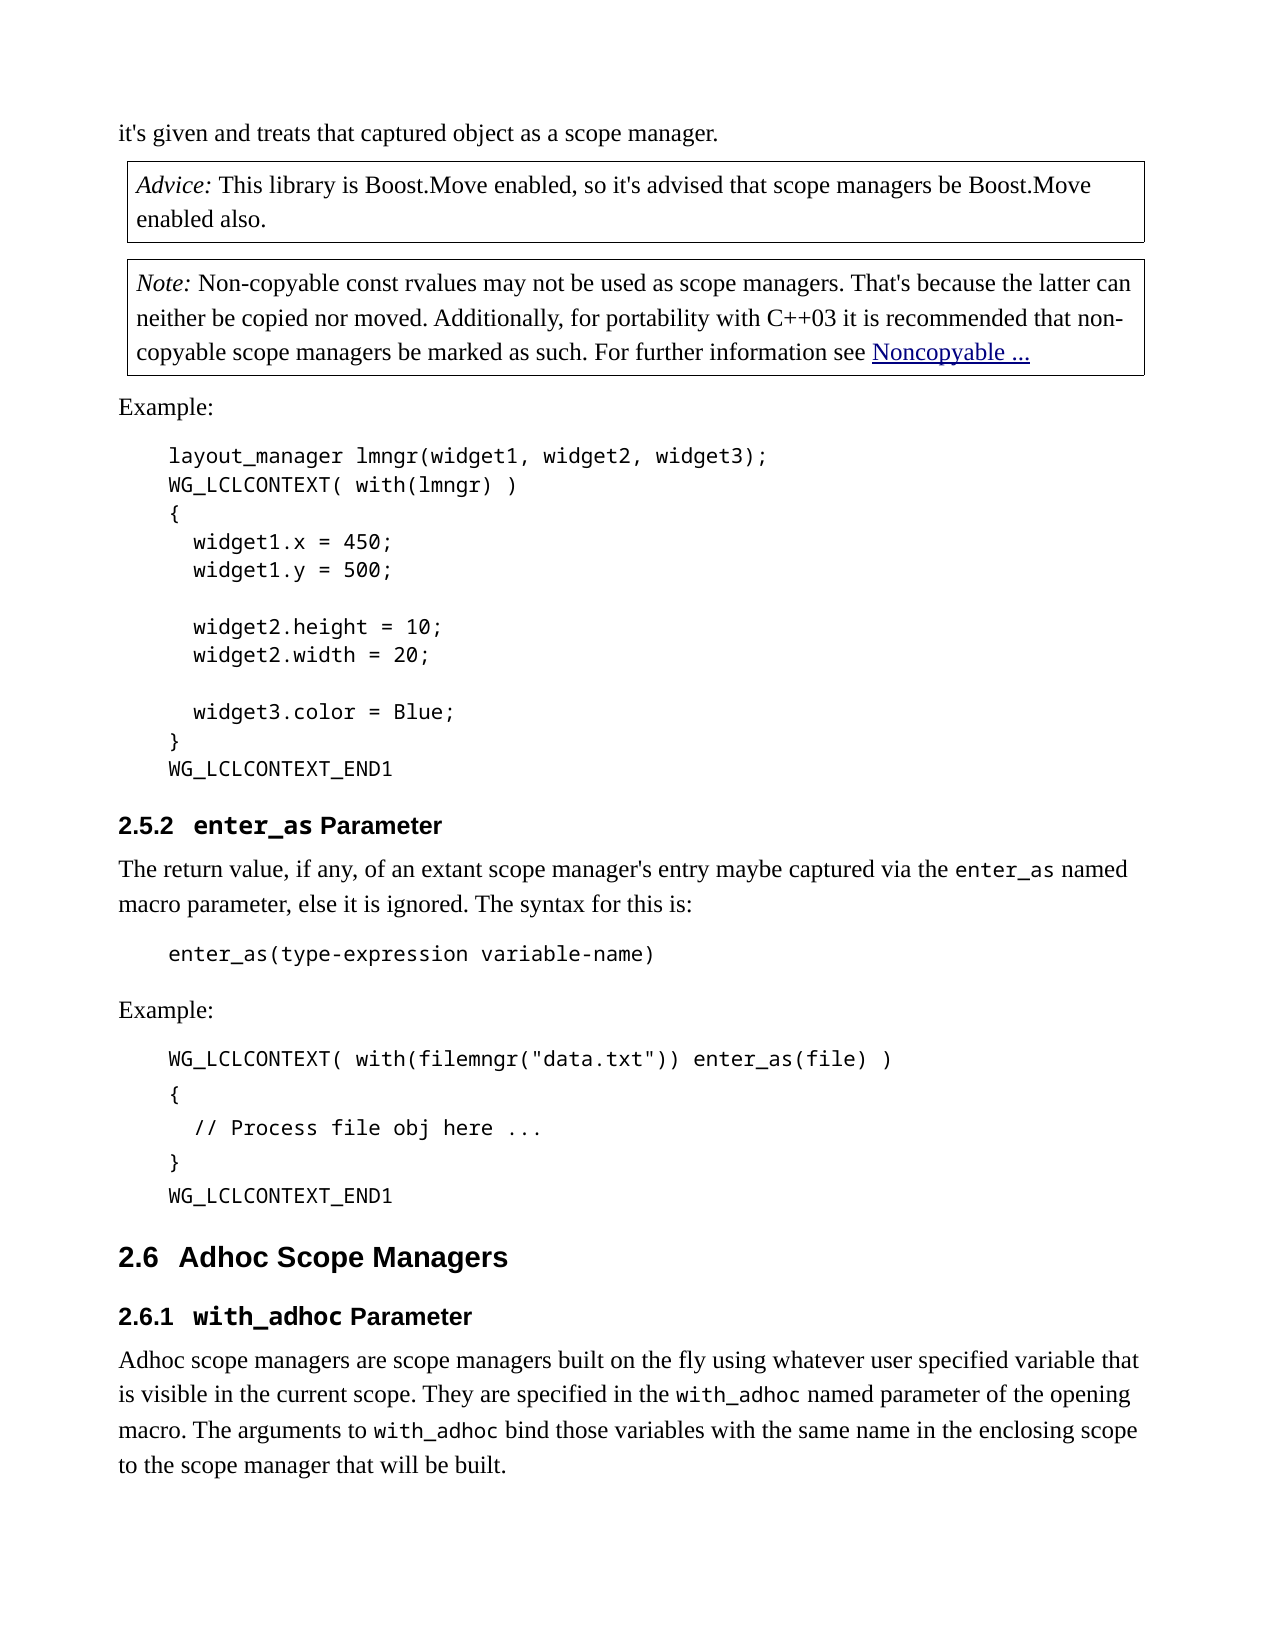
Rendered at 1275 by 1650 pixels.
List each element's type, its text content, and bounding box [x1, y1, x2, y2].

text WG_LCLCONTEXT( with(filemngr("data.txt")) enter_as(file) ) { // Process file obj here ... } WG_LCLCONTEXT_END1 [118, 1044, 1157, 1209]
text layout_manager lmngr(widget1, widget2, widget3); [118, 442, 1157, 470]
subtitle with_adhoc Parameter [118, 1298, 1157, 1332]
text widget1.y = 500; [118, 555, 1157, 584]
text widget2.height = 10; [118, 612, 1157, 641]
text The return value, if any, of an extant scope manager's entry maybe captured via the enter_as named macro parameter, else it is ignored. The syntax for this is: [118, 854, 1157, 918]
subtitle enter_as Parameter [118, 808, 1157, 842]
text { [118, 498, 1157, 527]
text WG_LCLCONTEXT( with(lmngr) ) [118, 470, 1157, 498]
text } [118, 726, 1157, 754]
text Note: Non-copyable const rvalues may not be used as scope managers. That's because the latter can neither be copied nor moved. Additionally, for portability with C++03 it is recommended that non-copyable scope managers be marked as such. For further information see Noncopyable ... [136, 268, 1135, 366]
text widget1.x = 450; [118, 527, 1157, 555]
text Example: [118, 363, 1157, 421]
text WG_LCLCONTEXT_END1 [118, 754, 1157, 783]
text enter_as(type-expression variable-name) [118, 939, 1157, 967]
text Example: [118, 996, 1157, 1024]
text it's given and treats that captured object as a scope manager. [118, 118, 1157, 147]
text Adhoc scope managers are scope managers built on the fly using whatever user specified variable that is visible in the current scope. They are specified in the with_adhoc named parameter of the opening macro. The arguments to with_adhoc bind those variables with the same name in the enclosing scope to the scope manager that will be built. [118, 1345, 1157, 1479]
text widget2.width = 20; [118, 641, 1157, 669]
subtitle Adhoc Scope Managers [118, 1240, 1157, 1273]
text widget3.color = Blue; [118, 697, 1157, 726]
text Advice: This library is Boost.Move enabled, so it's advised that scope managers be Boost.Move enabled also. [136, 170, 1135, 233]
